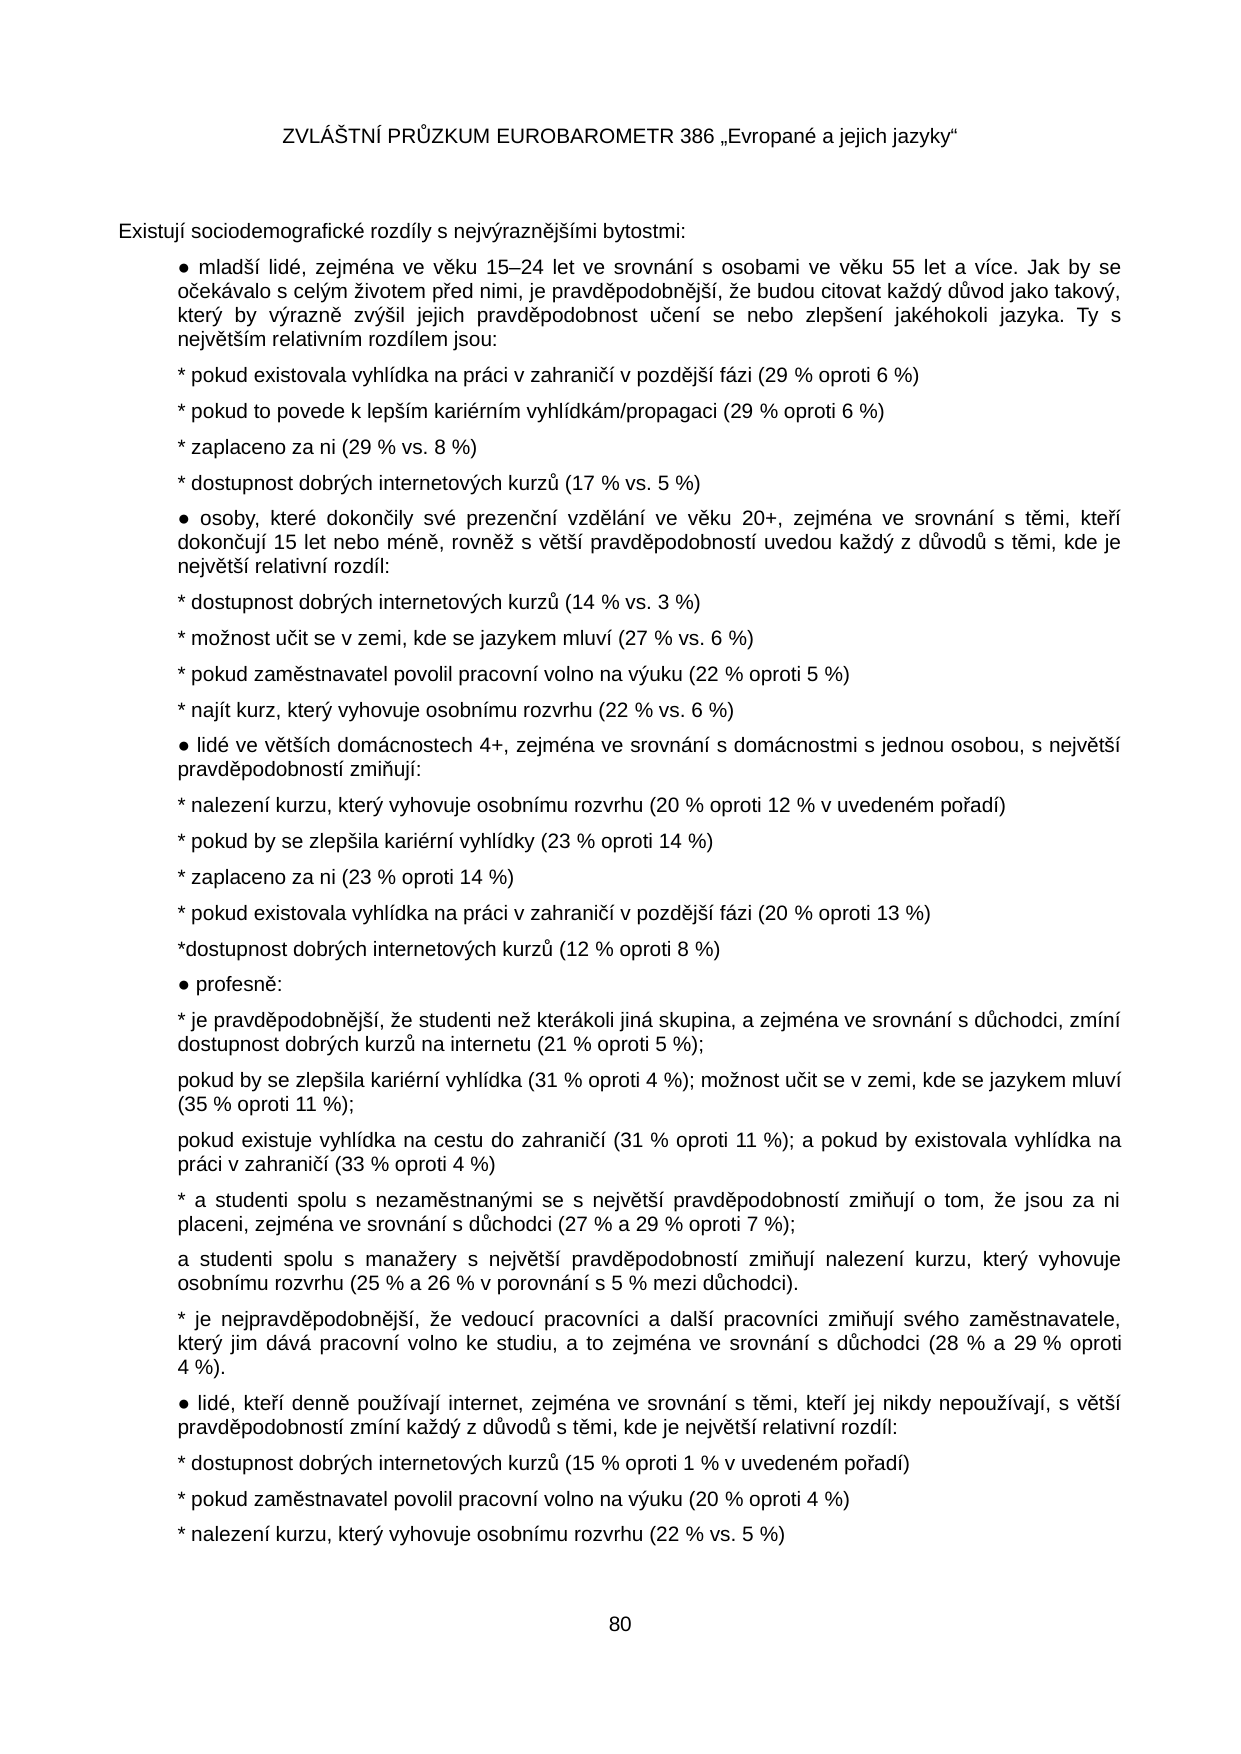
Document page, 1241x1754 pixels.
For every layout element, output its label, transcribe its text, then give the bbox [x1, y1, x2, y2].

text * dostupnost dobrých internetových kurzů (14 % vs. 3 %) [177, 590, 1122, 614]
text * zaplaceno za ni (29 % vs. 8 %) [177, 434, 1122, 458]
text *dostupnost dobrých internetových kurzů (12 % oproti 8 %) [177, 936, 1122, 960]
text ● osoby, které dokončily své prezenční vzdělání ve věku 20+, zejména ve srovnání s těmi, kteří dokončují 15 let nebo méně, rovněž s větší pravděpodobností uvedou každý z důvodů s těmi, kde je největší relativní rozdíl: [177, 506, 1122, 578]
text ● mladší lidé, zejména ve věku 15–24 let ve srovnání s osobami ve věku 55 let a více. Jak by se očekávalo s celým životem před nimi, je pravděpodobnější, že budou citovat každý důvod jako takový, který by výrazně zvýšil jejich pravděpodobnost učení se nebo zlepšení jakéhokoli jazyka. Ty s největším relativním rozdílem jsou: [177, 255, 1122, 351]
text * pokud existovala vyhlídka na práci v zahraničí v pozdější fázi (20 % oproti 13 %) [177, 901, 1122, 924]
text * zaplaceno za ni (23 % oproti 14 %) [177, 865, 1122, 889]
text ● lidé, kteří denně používají internet, zejména ve srovnání s těmi, kteří jej nikdy nepoužívají, s větší pravděpodobností zmíní každý z důvodů s těmi, kde je největší relativní rozdíl: [177, 1391, 1122, 1439]
text * pokud by se zlepšila kariérní vyhlídky (23 % oproti 14 %) [177, 829, 1122, 853]
text ● lidé ve větších domácnostech 4+, zejména ve srovnání s domácnostmi s jednou osobou, s největší pravděpodobností zmiňují: [177, 733, 1122, 781]
text pokud by se zlepšila kariérní vyhlídka (31 % oproti 4 %); možnost učit se v zemi, kde se jazykem mluví (35 % oproti 11 %); [177, 1068, 1122, 1116]
text * je pravděpodobnější, že studenti než kterákoli jiná skupina, a zejména ve srovnání s důchodci, zmíní dostupnost dobrých kurzů na internetu (21 % oproti 5 %); [177, 1008, 1122, 1056]
text * najít kurz, který vyhovuje osobnímu rozvrhu (22 % vs. 6 %) [177, 697, 1122, 721]
text * pokud zaměstnavatel povolil pracovní volno na výuku (20 % oproti 4 %) [177, 1486, 1122, 1510]
text * dostupnost dobrých internetových kurzů (17 % vs. 5 %) [177, 470, 1122, 494]
text * a studenti spolu s nezaměstnanými se s největší pravděpodobností zmiňují o tom, že jsou za ni placeni, zejména ve srovnání s důchodci (27 % a 29 % oproti 7 %); [177, 1187, 1122, 1235]
text * nalezení kurzu, který vyhovuje osobnímu rozvrhu (22 % vs. 5 %) [177, 1522, 1122, 1546]
text * dostupnost dobrých internetových kurzů (15 % oproti 1 % v uvedeném pořadí) [177, 1451, 1122, 1474]
text * pokud existovala vyhlídka na práci v zahraničí v pozdější fázi (29 % oproti 6 %) [177, 363, 1122, 387]
text Existují sociodemografické rozdíly s nejvýraznějšími bytostmi: [118, 219, 1122, 243]
text * pokud to povede k lepším kariérním vyhlídkám/propagaci (29 % oproti 6 %) [177, 399, 1122, 423]
text * nalezení kurzu, který vyhovuje osobnímu rozvrhu (20 % oproti 12 % v uvedeném pořadí) [177, 793, 1122, 817]
text * je nejpravděpodobnější, že vedoucí pracovníci a další pracovníci zmiňují svého zaměstnavatele, který jim dává pracovní volno ke studiu, a to zejména ve srovnání s důchodci (28 % a 29 % oproti 4 %). [177, 1307, 1122, 1379]
text * pokud zaměstnavatel povolil pracovní volno na výuku (22 % oproti 5 %) [177, 662, 1122, 686]
text pokud existuje vyhlídka na cestu do zahraničí (31 % oproti 11 %); a pokud by existovala vyhlídka na práci v zahraničí (33 % oproti 4 %) [177, 1128, 1122, 1176]
text a studenti spolu s manažery s největší pravděpodobností zmiňují nalezení kurzu, který vyhovuje osobnímu rozvrhu (25 % a 26 % v porovnání s 5 % mezi důchodci). [177, 1247, 1122, 1295]
text * možnost učit se v zemi, kde se jazykem mluví (27 % vs. 6 %) [177, 626, 1122, 650]
text ● profesně: [177, 972, 1122, 996]
